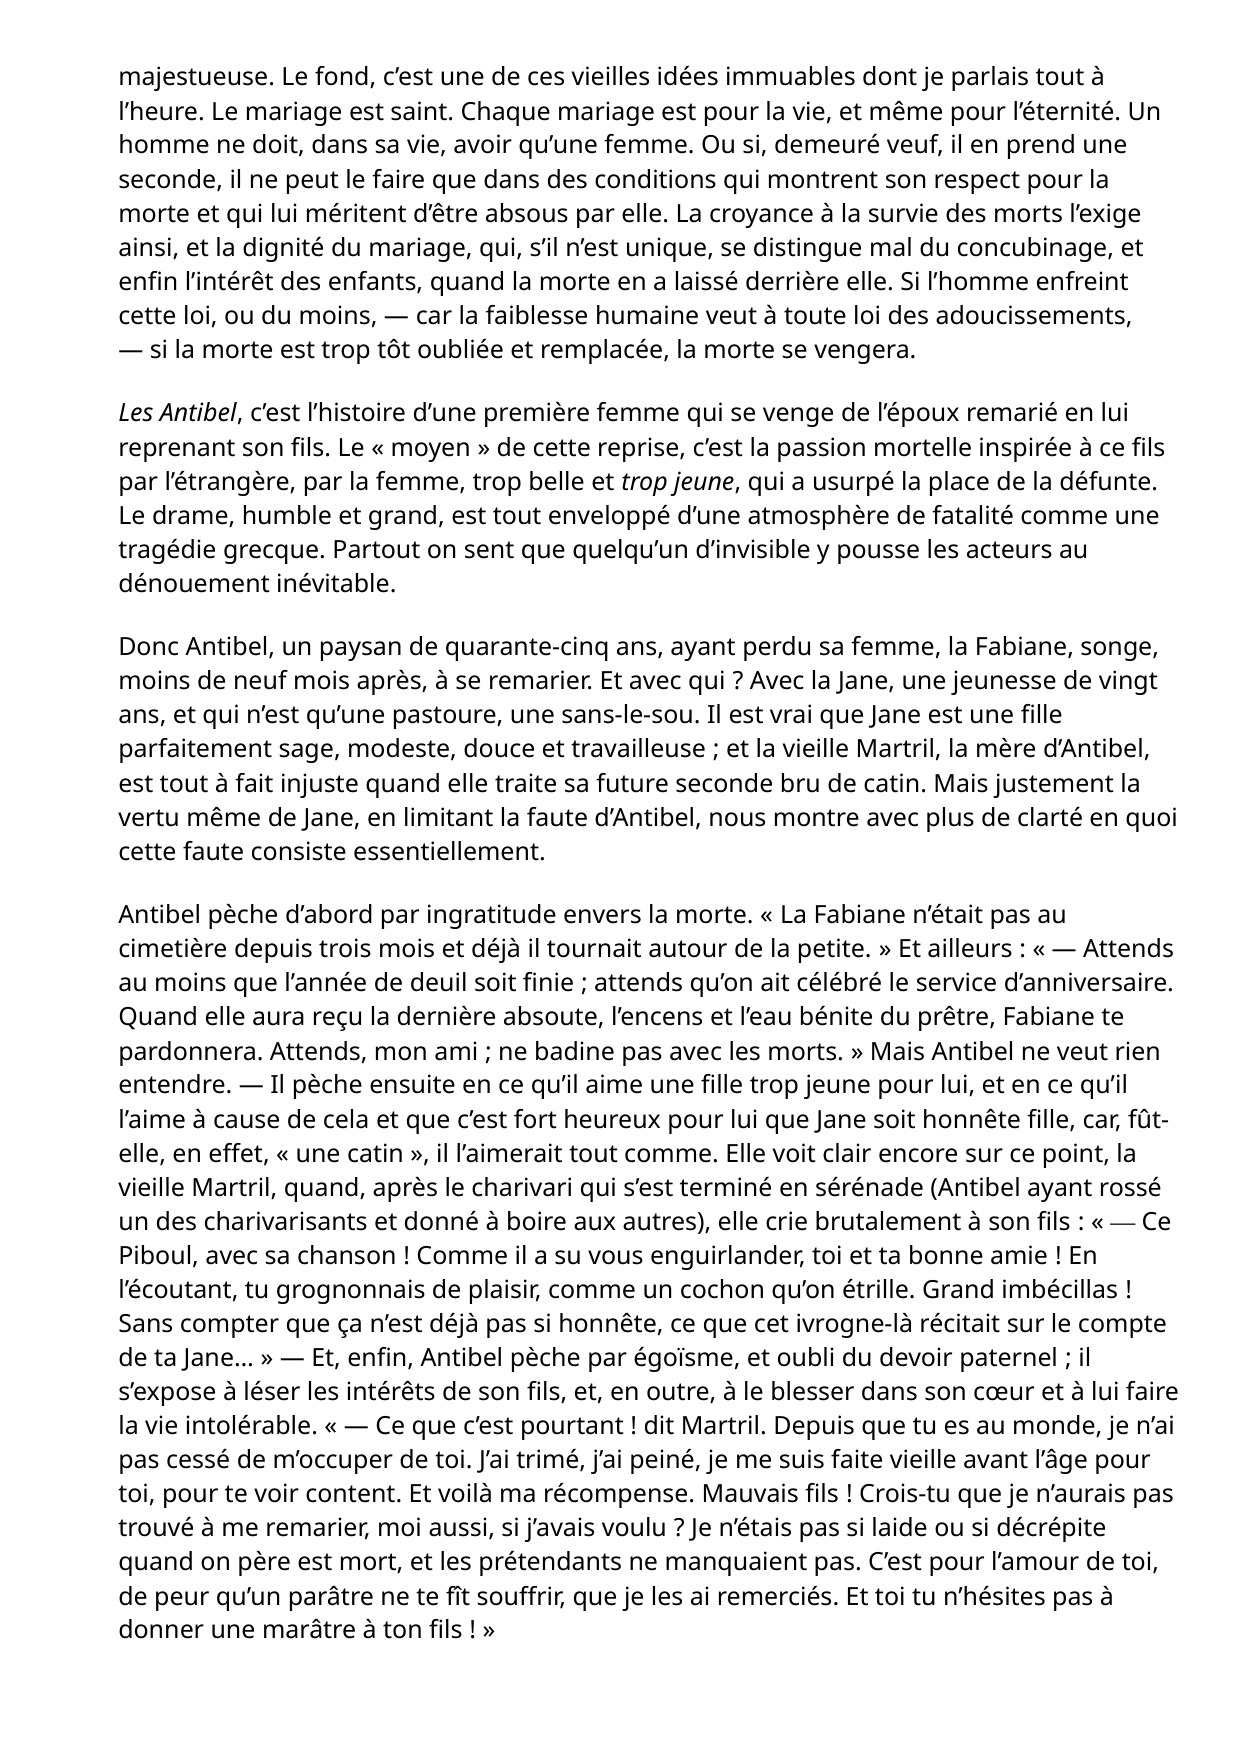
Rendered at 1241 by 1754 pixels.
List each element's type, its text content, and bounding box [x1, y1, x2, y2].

text Antibel pèche d’abord par ingratitude envers la morte. « La Fabiane n’était pas au cimetière depuis trois mois et déjà il tournait autour de la petite. » Et ailleurs : « — Attends au moins que l’année de deuil soit finie ; attends qu’on ait célébré le service d’anniversaire. Quand elle aura reçu la dernière absoute, l’encens et l’eau bénite du prêtre, Fabiane te pardonnera. Attends, mon ami ; ne badine pas avec les morts. » Mais Antibel ne veut rien entendre. — Il pèche ensuite en ce qu’il aime une fille trop jeune pour lui, et en ce qu’il l’aime à cause de cela et que c’est fort heureux pour lui que Jane soit honnête fille, car, fût-elle, en effet, « une catin », il l’aimerait tout comme. Elle voit clair encore sur ce point, la vieille Martril, quand, après le charivari qui s’est terminé en sérénade (Antibel ayant rossé un des charivarisants et donné à boire aux autres), elle crie brutalement à son fils : « — Ce Piboul, avec sa chanson ! Comme il a su vous enguirlander, toi et ta bonne amie ! En l’écoutant, tu grognonnais de plaisir, comme un cochon qu’on étrille. Grand imbécillas ! Sans compter que ça n’est déjà pas si honnête, ce que cet ivrogne-là récitait sur le compte de ta Jane… » — Et, enfin, Antibel pèche par égoïsme, et oubli du devoir paternel ; il s’expose à léser les intérêts de son fils, et, en outre, à le blesser dans son cœur et à lui faire la vie intolérable. « — Ce que c’est pourtant ! dit Martril. Depuis que tu es au monde, je n’ai pas cessé de m’occuper de toi. J’ai trimé, j’ai peiné, je me suis faite vieille avant l’âge pour toi, pour te voir content. Et voilà ma récompense. Mauvais fils ! Crois-tu que je n’aurais pas trouvé à me remarier, moi aussi, si j’avais voulu ? Je n’étais pas si laide ou si décrépite quand on père est mort, et les prétendants ne manquaient pas. C’est pour l’amour de toi, de peur qu’un parâtre ne te fît souffrir, que je les ai remerciés. Et toi tu n’hésites pas à donner une marâtre à ton fils ! » [118, 897, 1181, 1646]
text Les Antibel, c’est l’histoire d’une première femme qui se venge de l’époux remarié en lui reprenant son fils. Le « moyen » de cette reprise, c’est la passion mortelle inspirée à ce fils par l’étrangère, par la femme, trop belle et trop jeune, qui a usurpé la place de la défunte. Le drame, humble et grand, est tout enveloppé d’une atmosphère de fatalité comme une tragédie grecque. Partout on sent que quelqu’un d’invisible y pousse les acteurs au dénouement inévitable. [118, 395, 1181, 599]
text majestueuse. Le fond, c’est une de ces vieilles idées immuables dont je parlais tout à l’heure. Le mariage est saint. Chaque mariage est pour la vie, et même pour l’éternité. Un homme ne doit, dans sa vie, avoir qu’une femme. Ou si, demeuré veuf, il en prend une seconde, il ne peut le faire que dans des conditions qui montrent son respect pour la morte et qui lui méritent d’être absous par elle. La croyance à la survie des morts l’exige ainsi, et la dignité du mariage, qui, s’il n’est unique, se distingue mal du concubinage, et enfin l’intérêt des enfants, quand la morte en a laissé derrière elle. Si l’homme enfreint cette loi, ou du moins, — car la faiblesse humaine veut à toute loi des adoucissements, — si la morte est trop tôt oubliée et remplacée, la morte se vengera. [118, 59, 1181, 366]
text Donc Antibel, un paysan de quarante-cinq ans, ayant perdu sa femme, la Fabiane, songe, moins de neuf mois après, à se remarier. Et avec qui ? Avec la Jane, une jeunesse de vingt ans, et qui n’est qu’une pastoure, une sans-le-sou. Il est vrai que Jane est une fille parfaitement sage, modeste, douce et travailleuse ; et la vieille Martril, la mère d’Antibel, est tout à fait injuste quand elle traite sa future seconde bru de catin. Mais justement la vertu même de Jane, en limitant la faute d’Antibel, nous montre avec plus de clarté en quoi cette faute consiste essentiellement. [118, 629, 1181, 867]
